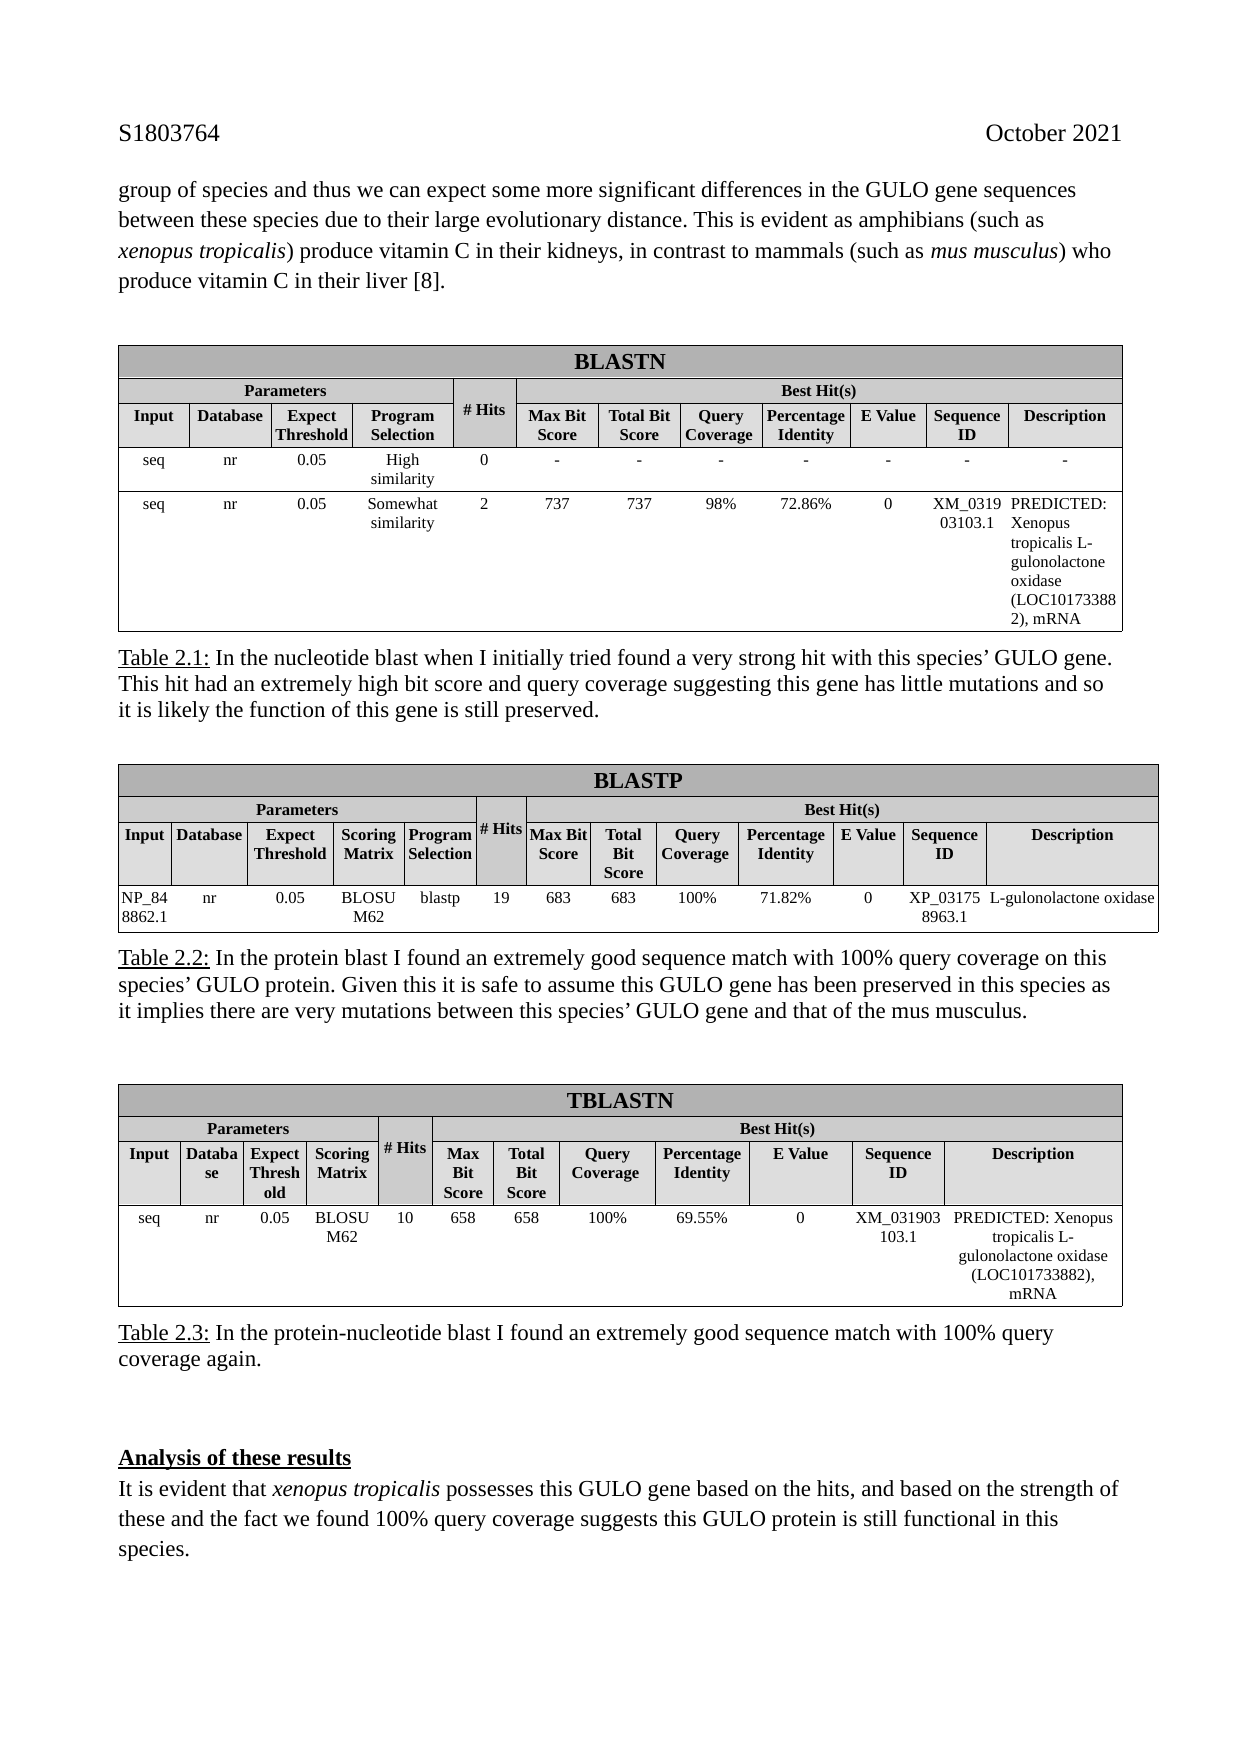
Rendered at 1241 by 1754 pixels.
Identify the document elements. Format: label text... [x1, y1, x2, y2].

table_cell Input [119, 1142, 180, 1204]
table_cell Total Bit Score [494, 1142, 559, 1204]
table_cell Max Bit Score [433, 1142, 493, 1204]
table_cell 0.05 [271, 448, 352, 491]
table_cell 683 [526, 886, 590, 932]
table_cell - [516, 448, 598, 491]
text Analysis of these results It is evident that xenopus tropicalis possesses this GULO gene based on the hits, and based on the strength of these and the fact we found 100% query coverage suggests this GULO protein is still functional in this species. [118, 1384, 1122, 1625]
table_cell BLOSUM62 [306, 1206, 378, 1306]
table_cell BLOSUM62 [333, 886, 404, 932]
table_cell Max Bit Score [517, 404, 598, 447]
table_cell PREDICTED: Xenopus tropicalis L-gulonolactone oxidase (LOC101733882), mRNA [944, 1206, 1122, 1306]
table_cell E Value [851, 404, 926, 447]
table_cell Sequence ID [853, 1142, 944, 1204]
table_cell 0.05 [248, 886, 333, 932]
table_cell nr [189, 448, 271, 491]
table_cell Percentage Identity [739, 823, 833, 885]
table_cell seq [119, 448, 189, 491]
table_cell 0 [834, 886, 903, 932]
table_cell - [680, 448, 762, 491]
table_cell 72.86% [762, 492, 850, 631]
table_cell E Value [834, 823, 903, 885]
table_cell # Hits [379, 1117, 432, 1204]
text group of species and thus we can expect some more significant differences in the GULO gene sequences between these species due to their large evolutionary distance. This is evident as amphibians (such as xenopus tropicalis) produce vitamin C in their kidneys, in contrast to mammals (such as mus musculus) who produce vitamin C in their liver [8]. [118, 176, 1122, 326]
table_cell Scoring Matrix [307, 1142, 378, 1204]
table_cell 71.82% [738, 886, 833, 932]
table_cell NP_848862.1 [119, 886, 171, 932]
table_cell 0.05 [243, 1206, 306, 1306]
table_cell Best Hit(s) [433, 1117, 1122, 1141]
table_cell Query Coverage [560, 1142, 655, 1204]
table_cell Query Coverage [657, 823, 738, 885]
table_cell Expect Threshold [272, 404, 352, 447]
table_cell Expect Threshold [248, 823, 333, 885]
table_cell Total Bit Score [591, 823, 656, 885]
table_cell 100% [559, 1206, 655, 1306]
table_cell 737 [598, 492, 680, 631]
table_cell - [926, 448, 1008, 491]
table_cell Input [119, 823, 171, 885]
table_cell Sequence ID [927, 404, 1008, 447]
text Table 2.2: In the protein blast I found an extremely good sequence match with 100% query coverage on this species’ GULO protein. Given this it is safe to assume this GULO gene has been preserved in this species as it implies there are very mutations between this species’ GULO gene and that of the mus musculus. [118, 944, 1122, 1023]
table_header TBLASTN [119, 1085, 1122, 1116]
table_cell Program Selection [353, 404, 453, 447]
table_cell 0 [850, 492, 926, 631]
table_cell - [762, 448, 850, 491]
table_cell High similarity [353, 448, 453, 491]
table_cell 737 [516, 492, 598, 631]
table_cell Description [945, 1142, 1122, 1204]
table_cell blastp [404, 886, 476, 932]
table_cell E Value [750, 1142, 852, 1204]
table_cell 100% [656, 886, 738, 932]
table_cell Max Bit Score [527, 823, 590, 885]
table_cell 658 [494, 1206, 559, 1306]
table_cell Percentage Identity [763, 404, 850, 447]
table_cell nr [189, 492, 271, 631]
table_cell XM_031903103.1 [852, 1206, 944, 1306]
table_cell Best Hit(s) [527, 797, 1158, 822]
table_cell 0 [453, 448, 516, 491]
table_cell Scoring Matrix [334, 823, 404, 885]
table_cell 0 [749, 1206, 852, 1306]
table_cell - [598, 448, 680, 491]
table_cell 683 [590, 886, 656, 932]
table_cell Parameters [119, 797, 476, 822]
table_cell nr [171, 886, 247, 932]
table_cell - [1008, 448, 1122, 491]
text Table 2.1: In the nucleotide blast when I initially tried found a very strong hit with this species’ GULO gene. This hit had an extremely high bit score and query coverage suggesting this gene has little mutations and so it is likely the function of this gene is still preserved. [118, 644, 1122, 752]
table_cell - [850, 448, 926, 491]
table_cell Query Coverage [681, 404, 762, 447]
table_cell XM_031903103.1 [926, 492, 1008, 631]
table_cell Somewhat similarity [353, 492, 453, 631]
table_cell Expect Threshold [244, 1142, 306, 1204]
table_cell Parameters [119, 379, 453, 403]
table_cell # Hits [454, 379, 516, 447]
table_cell Description [987, 823, 1158, 885]
table_cell seq [119, 1206, 180, 1306]
table_cell Description [1009, 404, 1122, 447]
table_header BLASTP [119, 765, 1158, 796]
text Table 2.3: In the protein-nucleotide blast I found an extremely good sequence match with 100% query coverage again. [118, 1319, 1122, 1372]
table_cell 10 [378, 1206, 432, 1306]
table_cell 0.05 [271, 492, 352, 631]
table_cell Database [172, 823, 247, 885]
table_cell 658 [432, 1206, 493, 1306]
table_cell Best Hit(s) [517, 379, 1122, 403]
table_cell Input [119, 404, 189, 447]
table_cell nr [180, 1206, 243, 1306]
table_cell Database [181, 1142, 243, 1204]
table_cell seq [119, 492, 189, 631]
table_cell Percentage Identity [656, 1142, 749, 1204]
table_cell Parameters [119, 1117, 378, 1141]
table_cell Sequence ID [904, 823, 986, 885]
table_cell XP_031758963.1 [903, 886, 986, 932]
table_cell Database [190, 404, 271, 447]
table_cell # Hits [477, 797, 526, 885]
table_cell 69.55% [655, 1206, 749, 1306]
table_cell 2 [453, 492, 516, 631]
table_cell Program Selection [405, 823, 476, 885]
table_cell Total Bit Score [599, 404, 680, 447]
table_header BLASTN [119, 346, 1122, 377]
table_cell 19 [476, 886, 526, 932]
table_cell 98% [680, 492, 762, 631]
table_cell PREDICTED: Xenopus tropicalis L-gulonolactone oxidase (LOC101733882), mRNA [1008, 492, 1122, 631]
table_cell L-gulonolactone oxidase [986, 886, 1158, 932]
